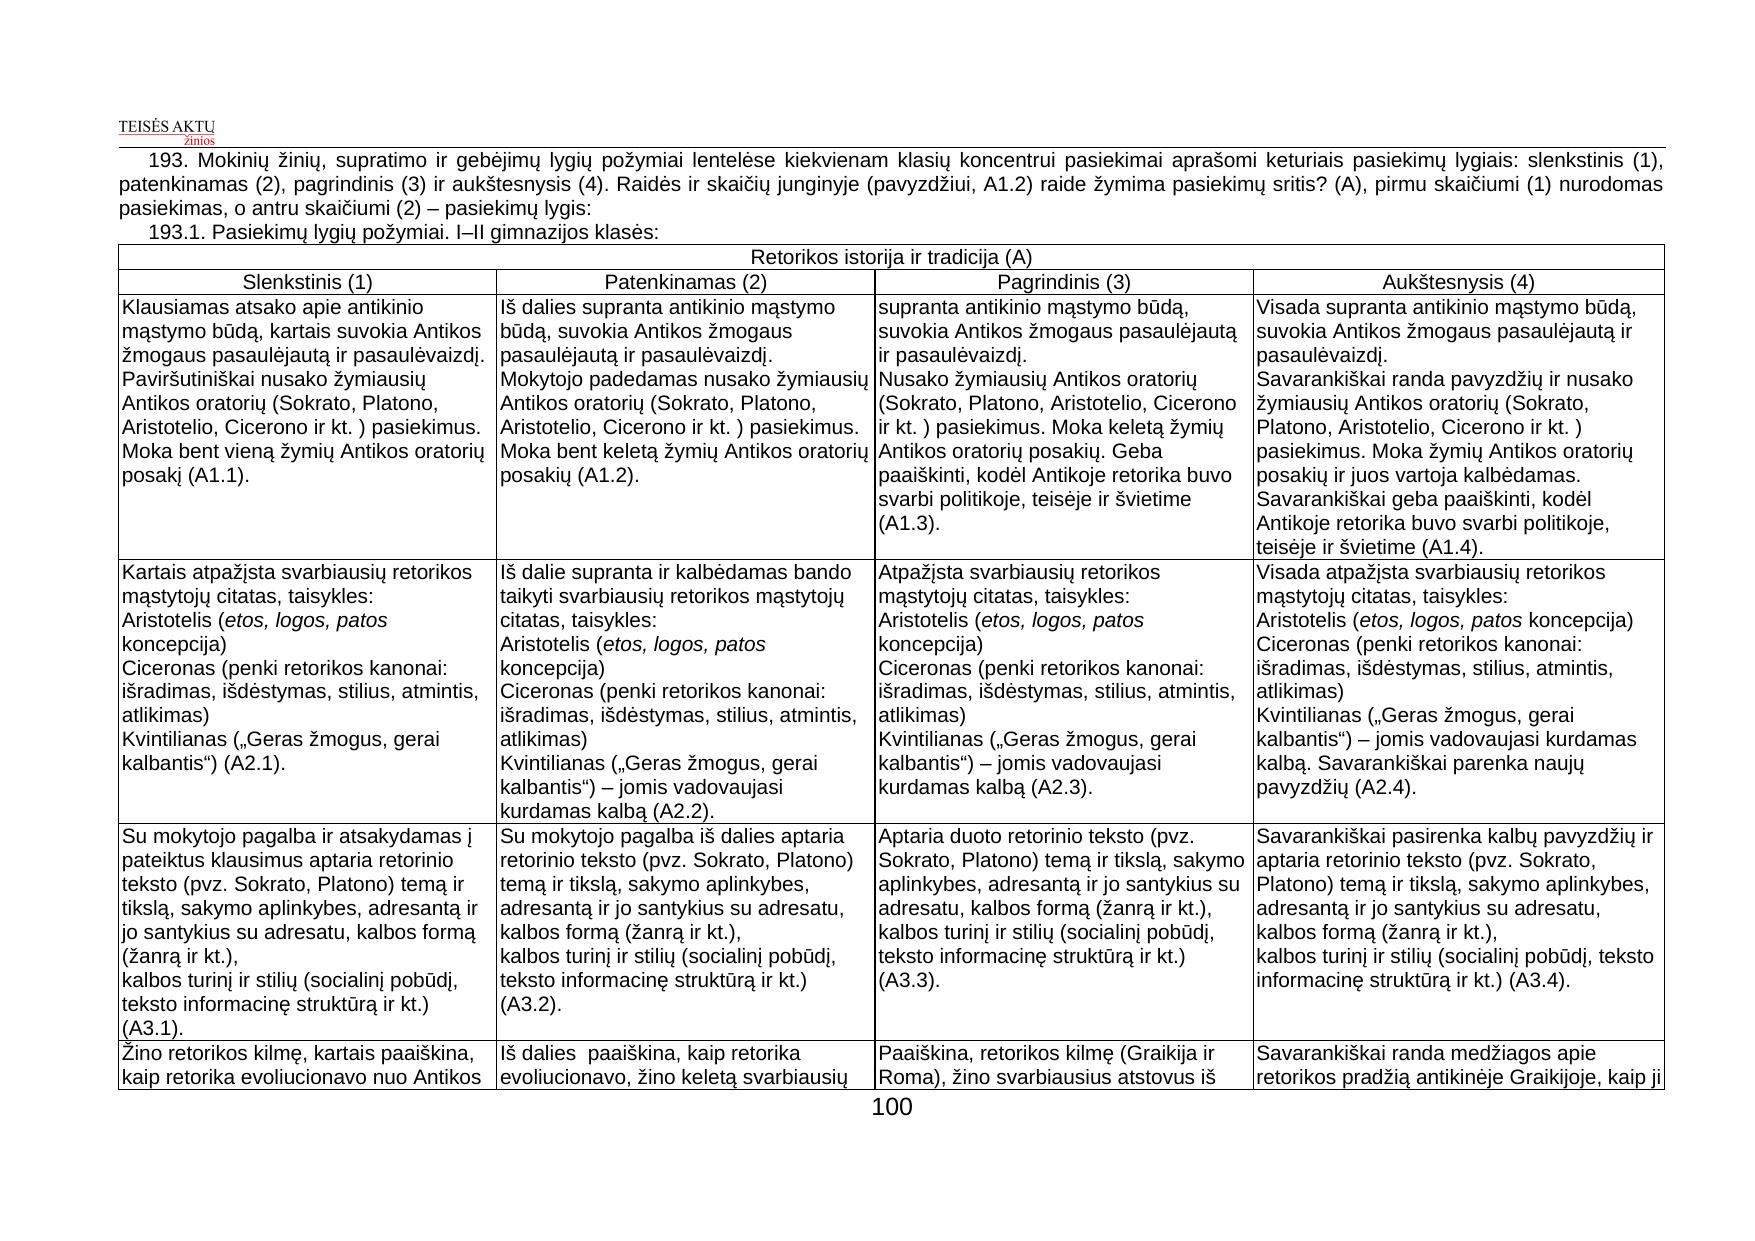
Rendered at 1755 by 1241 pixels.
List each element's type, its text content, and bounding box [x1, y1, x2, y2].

table_cell supranta antikinio mąstymo būdą, suvokia Antikos žmogaus pasaulėjautą ir pasaulėvaizdį. Nusako žymiausių Antikos oratorių (Sokrato, Platono, Aristotelio, Cicerono ir kt. ) pasiekimus. Moka keletą žymių Antikos oratorių posakių. Geba paaiškinti, kodėl Antikoje retorika buvo svarbi politikoje, teisėje ir švietime (A1.3). [876, 295, 1253, 558]
table_cell Savarankiškai randa medžiagos apie retorikos pradžią antikinėje Graikijoje, kaip ji [1254, 1041, 1664, 1089]
table_cell Paaiškina, retorikos kilmę (Graikija ir Roma), žino svarbiausius atstovus iš [876, 1041, 1253, 1089]
table_cell Aptaria duoto retorinio teksto (pvz. Sokrato, Platono) temą ir tikslą, sakymo aplinkybes, adresantą ir jo santykius su adresatu, kalbos formą (žanrą ir kt.), kalbos turinį ir stilių (socialinį pobūdį, teksto informacinę struktūrą ir kt.) (A3.3). [876, 824, 1253, 1040]
text 193.1. Pasiekimų lygių požymiai. I–II gimnazijos klasės: [118, 220, 1666, 244]
table_cell Patenkinamas (2) [497, 270, 874, 294]
table_cell Aukštesnysis (4) [1254, 270, 1664, 294]
table_cell Visada supranta antikinio mąstymo būdą, suvokia Antikos žmogaus pasaulėjautą ir pasaulėvaizdį. Savarankiškai randa pavyzdžių ir nusako žymiausių Antikos oratorių (Sokrato, Platono, Aristotelio, Cicerono ir kt. ) pasiekimus. Moka žymių Antikos oratorių posakių ir juos vartoja kalbėdamas. Savarankiškai geba paaiškinti, kodėl Antikoje retorika buvo svarbi politikoje, teisėje ir švietime (A1.4). [1254, 295, 1664, 558]
text 193. Mokinių žinių, supratimo ir gebėjimų lygių požymiai lentelėse kiekvienam klasių koncentrui pasiekimai aprašomi keturiais pasiekimų lygiais: slenkstinis (1), patenkinamas (2), pagrindinis (3) ir aukštesnysis (4). Raidės ir skaičių junginyje (pavyzdžiui, A1.2) raide žymima pasiekimų sritis? (A), pirmu skaičiumi (1) nurodomas pasiekimas, o antru skaičiumi (2) – pasiekimų lygis: [118, 148, 1666, 220]
table_cell Slenkstinis (1) [119, 270, 496, 294]
table_cell Savarankiškai pasirenka kalbų pavyzdžių ir aptaria retorinio teksto (pvz. Sokrato, Platono) temą ir tikslą, sakymo aplinkybes, adresantą ir jo santykius su adresatu, kalbos formą (žanrą ir kt.), kalbos turinį ir stilių (socialinį pobūdį, teksto informacinę struktūrą ir kt.) (A3.4). [1254, 824, 1664, 1040]
table_cell Atpažįsta svarbiausių retorikos mąstytojų citatas, taisykles: Aristotelis (etos, logos, patos koncepcija) Ciceronas (penki retorikos kanonai: išradimas, išdėstymas, stilius, atmintis, atlikimas) Kvintilianas („Geras žmogus, gerai kalbantis“) – jomis vadovaujasi kurdamas kalbą (A2.3). [876, 560, 1253, 823]
table_cell Iš dalies paaiškina, kaip retorika evoliucionavo, žino keletą svarbiausių [497, 1041, 874, 1089]
table_cell Su mokytojo pagalba ir atsakydamas į pateiktus klausimus aptaria retorinio teksto (pvz. Sokrato, Platono) temą ir tikslą, sakymo aplinkybes, adresantą ir jo santykius su adresatu, kalbos formą (žanrą ir kt.), kalbos turinį ir stilių (socialinį pobūdį, teksto informacinę struktūrą ir kt.) (A3.1). [119, 824, 496, 1040]
table_cell Žino retorikos kilmę, kartais paaiškina, kaip retorika evoliucionavo nuo Antikos [119, 1041, 496, 1089]
table_cell Su mokytojo pagalba iš dalies aptaria retorinio teksto (pvz. Sokrato, Platono) temą ir tikslą, sakymo aplinkybes, adresantą ir jo santykius su adresatu, kalbos formą (žanrą ir kt.), kalbos turinį ir stilių (socialinį pobūdį, teksto informacinę struktūrą ir kt.) (A3.2). [497, 824, 874, 1040]
table_cell Iš dalie supranta ir kalbėdamas bando taikyti svarbiausių retorikos mąstytojų citatas, taisykles: Aristotelis (etos, logos, patos koncepcija) Ciceronas (penki retorikos kanonai: išradimas, išdėstymas, stilius, atmintis, atlikimas) Kvintilianas („Geras žmogus, gerai kalbantis“) – jomis vadovaujasi kurdamas kalbą (A2.2). [497, 560, 874, 823]
table_cell Klausiamas atsako apie antikinio mąstymo būdą, kartais suvokia Antikos žmogaus pasaulėjautą ir pasaulėvaizdį. Paviršutiniškai nusako žymiausių Antikos oratorių (Sokrato, Platono, Aristotelio, Cicerono ir kt. ) pasiekimus. Moka bent vieną žymių Antikos oratorių posakį (A1.1). [119, 295, 496, 558]
table_header Retorikos istorija ir tradicija (A) [119, 245, 1664, 269]
table_cell Kartais atpažįsta svarbiausių retorikos mąstytojų citatas, taisykles: Aristotelis (etos, logos, patos koncepcija) Ciceronas (penki retorikos kanonai: išradimas, išdėstymas, stilius, atmintis, atlikimas) Kvintilianas („Geras žmogus, gerai kalbantis“) (A2.1). [119, 560, 496, 823]
table_cell Iš dalies supranta antikinio mąstymo būdą, suvokia Antikos žmogaus pasaulėjautą ir pasaulėvaizdį. Mokytojo padedamas nusako žymiausių Antikos oratorių (Sokrato, Platono, Aristotelio, Cicerono ir kt. ) pasiekimus. Moka bent keletą žymių Antikos oratorių posakių (A1.2). [497, 295, 874, 558]
table_cell Visada atpažįsta svarbiausių retorikos mąstytojų citatas, taisykles: Aristotelis (etos, logos, patos koncepcija) Ciceronas (penki retorikos kanonai: išradimas, išdėstymas, stilius, atmintis, atlikimas) Kvintilianas („Geras žmogus, gerai kalbantis“) – jomis vadovaujasi kurdamas kalbą. Savarankiškai parenka naujų pavyzdžių (A2.4). [1254, 560, 1664, 823]
table_cell Pagrindinis (3) [876, 270, 1253, 294]
